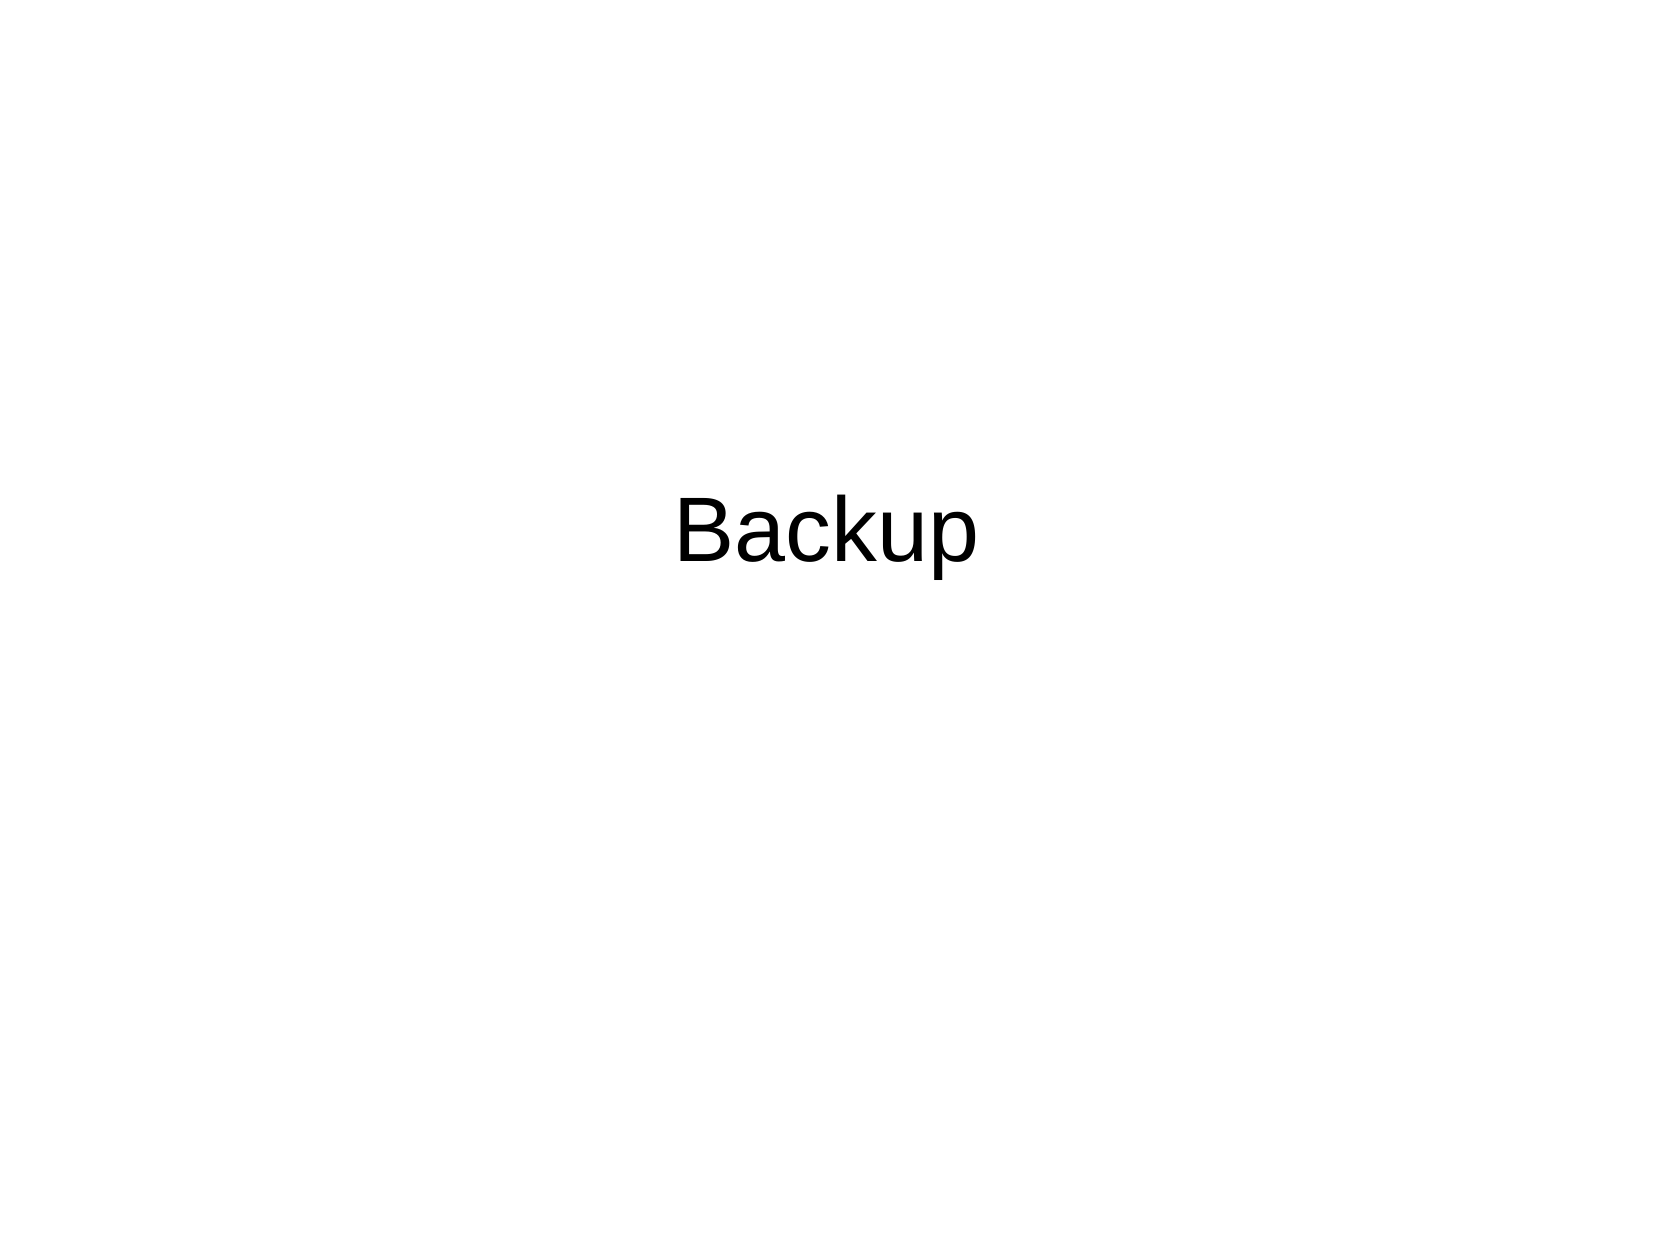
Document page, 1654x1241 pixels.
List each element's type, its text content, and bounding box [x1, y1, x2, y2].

subtitle Backup [82, 49, 1571, 1010]
